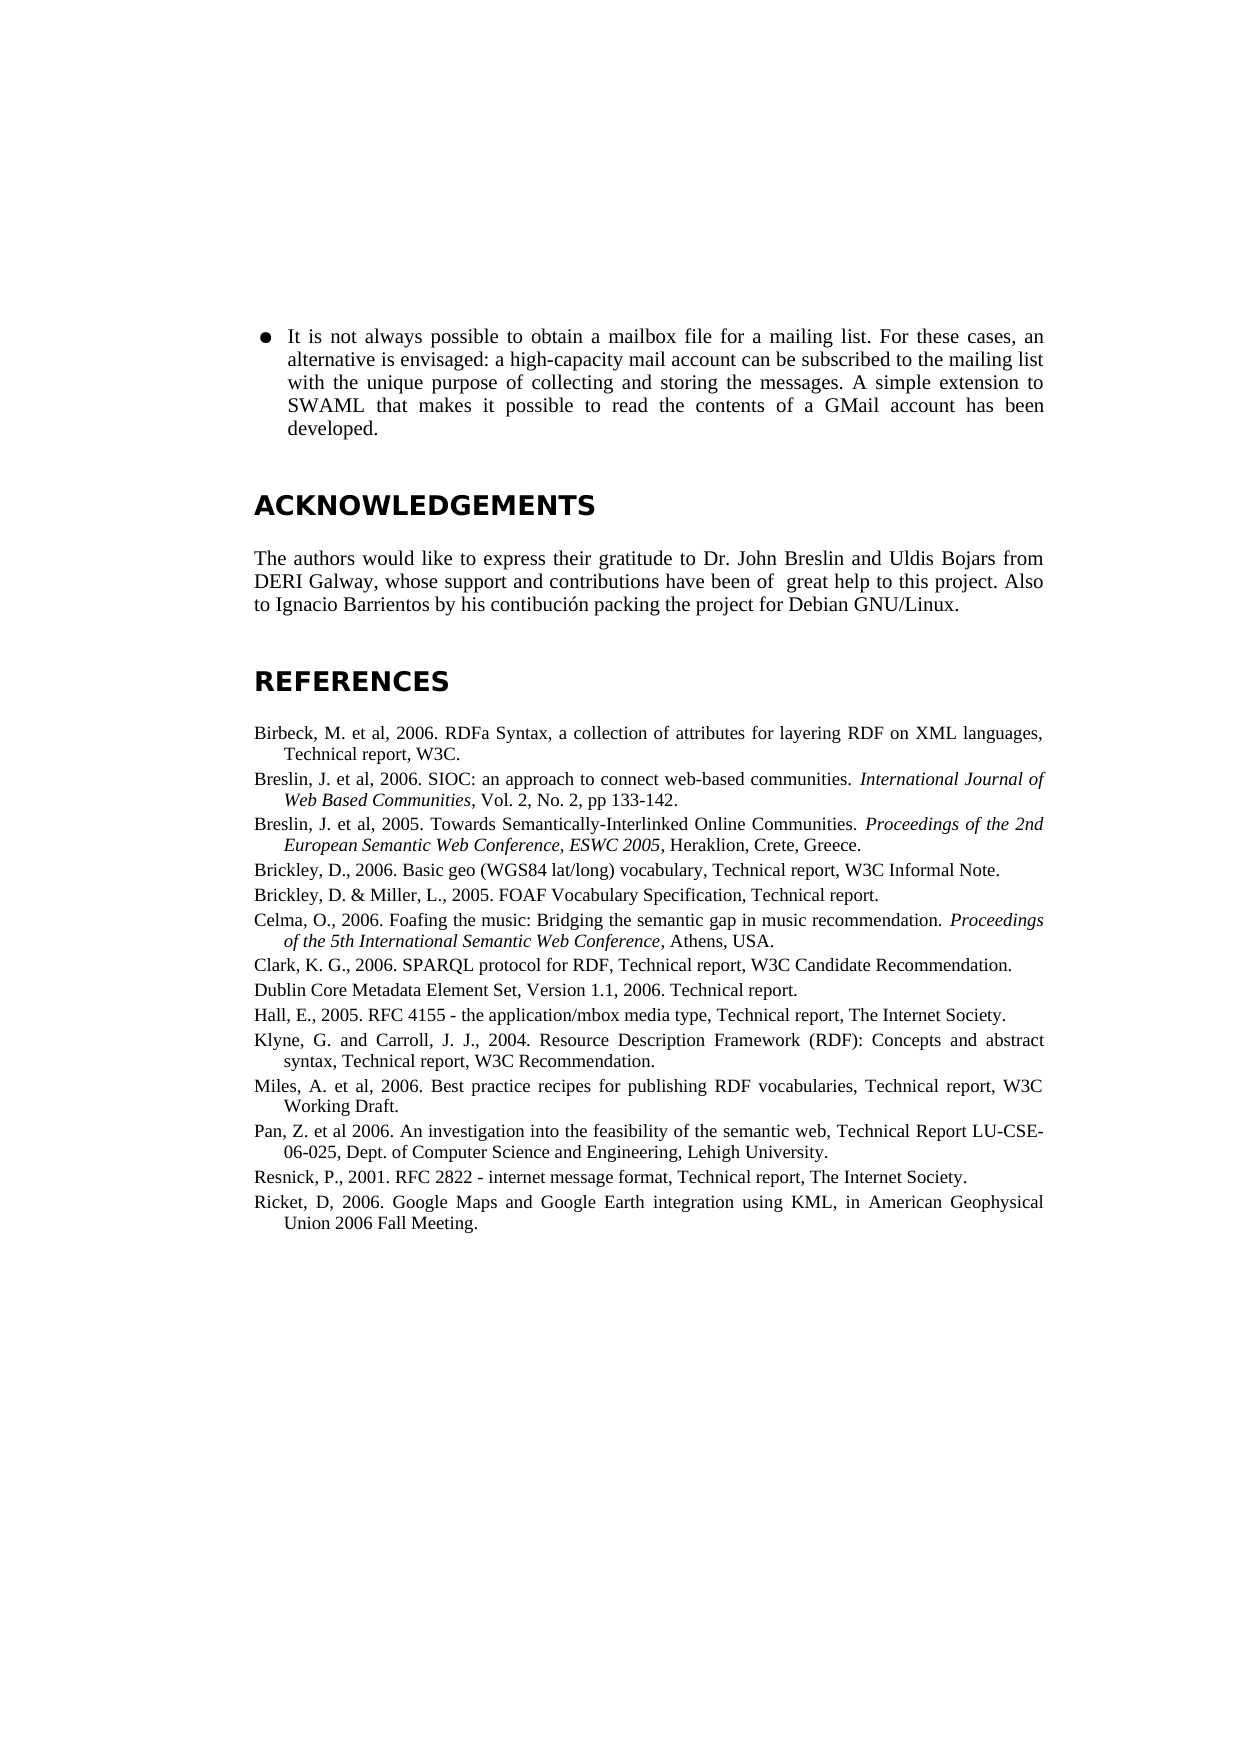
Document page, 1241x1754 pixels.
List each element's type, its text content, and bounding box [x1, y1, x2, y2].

text Birbeck, M. et al, 2006. RDFa Syntax, a collection of attributes for layering RDF on XML languages, Technical report, W3C. [254, 723, 1045, 764]
text Pan, Z. et al 2006. An investigation into the feasibility of the semantic web, Technical Report LU-CSE-06-025, Dept. of Computer Science and Engineering, Lehigh University. [254, 1121, 1045, 1163]
text Brickley, D., 2006. Basic geo (WGS84 lat/long) vocabulary, Technical report, W3C Informal Note. [254, 860, 1045, 881]
text Breslin, J. et al, 2005. Towards Semantically-Interlinked Online Communities. Proceedings of the 2nd European Semantic Web Conference, ESWC 2005, Heraklion, Crete, Greece. [254, 814, 1045, 856]
text Ricket, D, 2006. Google Maps and Google Earth integration using KML, in American Geophysical Union 2006 Fall Meeting. [254, 1192, 1045, 1233]
text Clark, K. G., 2006. SPARQL protocol for RDF, Technical report, W3C Candidate Recommendation. [254, 955, 1045, 976]
subtitle Acknowledgements [254, 491, 1045, 522]
text Breslin, J. et al, 2006. SIOC: an approach to connect web-based communities. International Journal of Web Based Communities, Vol. 2, No. 2, pp 133-142. [254, 768, 1045, 810]
text The authors would like to express their gratitude to Dr. John Breslin and Uldis Bojars from DERI Galway, whose support and contributions have been of great help to this project. Also to Ignacio Barrientos by his contibución packing the project for Debian GNU/Linux. [254, 547, 1045, 616]
text Miles, A. et al, 2006. Best practice recipes for publishing RDF vocabularies, Technical report, W3C Working Draft. [254, 1076, 1045, 1117]
text Celma, O., 2006. Foafing the music: Bridging the semantic gap in music recommendation. Proceedings of the 5th International Semantic Web Conference, Athens, USA. [254, 909, 1045, 951]
text Klyne, G. and Carroll, J. J., 2004. Resource Description Framework (RDF): Concepts and abstract syntax, Technical report, W3C Recommendation. [254, 1030, 1045, 1071]
text Dublin Core Metadata Element Set, Version 1.1, 2006. Technical report. [254, 980, 1045, 1001]
list It is not always possible to obtain a mailbox file for a mailing list. For these cases, an alternative is envisaged: a high-capacity mail account can be subscribed to the mailing list with the unique purpose of collecting and storing the messages. A simple extension to SWAML that makes it possible to read the contents of a GMail account has been developed. [258, 325, 1045, 440]
text Brickley, D. & Miller, L., 2005. FOAF Vocabulary Specification, Technical report. [254, 885, 1045, 905]
text Hall, E., 2005. RFC 4155 - the application/mbox media type, Technical report, The Internet Society. [254, 1005, 1045, 1026]
subtitle References [254, 667, 1045, 698]
text Resnick, P., 2001. RFC 2822 - internet message format, Technical report, The Internet Society. [254, 1167, 1045, 1187]
